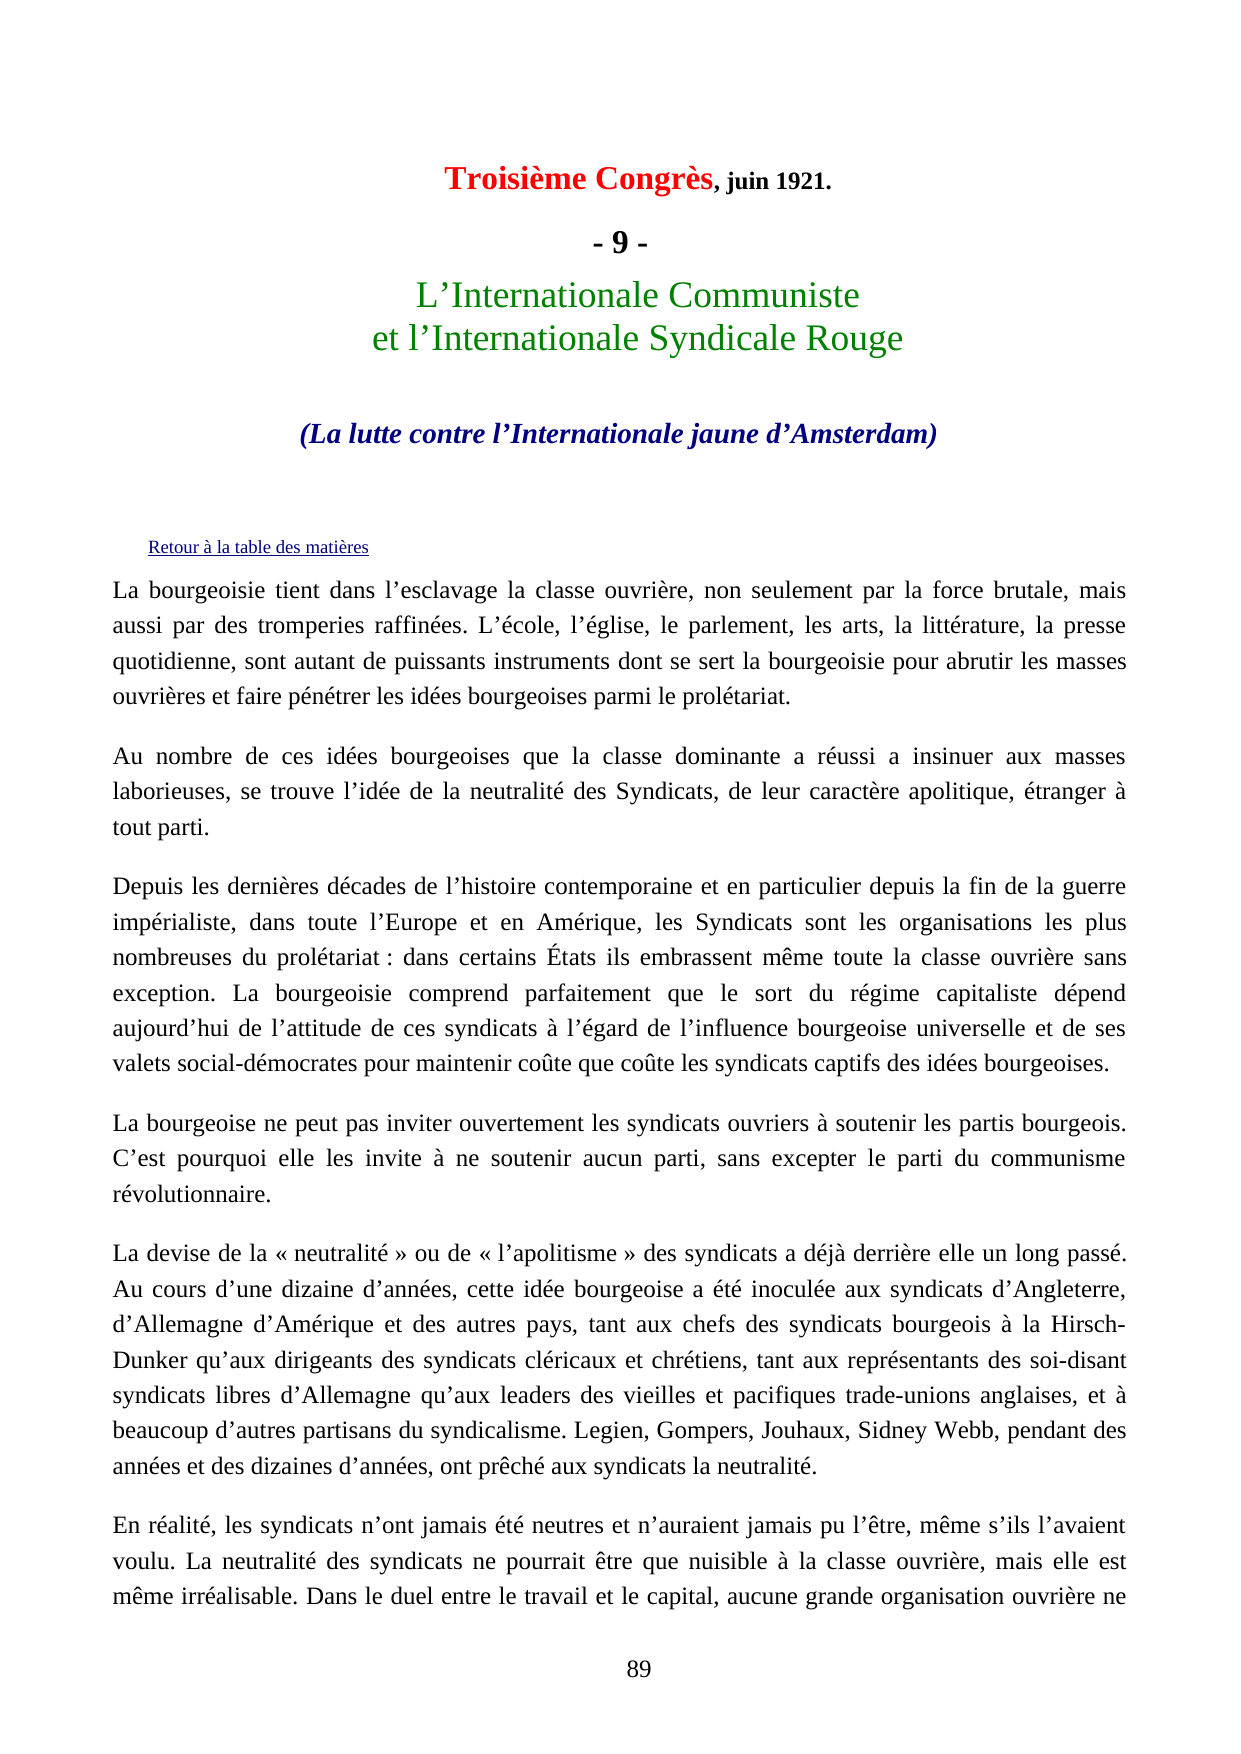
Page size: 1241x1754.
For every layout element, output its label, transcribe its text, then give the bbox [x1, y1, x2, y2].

text La bourgeoise ne peut pas inviter ouvertement les syndicats ouvriers à soutenir les partis bourgeois. C’est pourquoi elle les invite à ne soutenir aucun parti, sans excepter le parti du communisme révolutionnaire. [112, 1103, 1128, 1209]
text La devise de la « neutralité » ou de « l’apolitisme » des syndicats a déjà derrière elle un long passé. Au cours d’une dizaine d’années, cette idée bourgeoise a été inoculée aux syndicats d’Angleterre, d’Allemagne d’Amérique et des autres pays, tant aux chefs des syndicats bourgeois à la Hirsch-Dunker qu’aux dirigeants des syndicats cléricaux et chrétiens, tant aux représentants des soi-disant syndicats libres d’Allemagne qu’aux leaders des vieilles et pacifiques trade-unions anglaises, et à beaucoup d’autres partisans du syndicalisme. Legien, Gompers, Jouhaux, Sidney Webb, pendant des années et des dizaines d’années, ont prêché aux syndicats la neutralité. [112, 1233, 1128, 1481]
text - 9 - [112, 222, 1128, 260]
text En réalité, les syndicats n’ont jamais été neutres et n’auraient jamais pu l’être, même s’ils l’avaient voulu. La neutralité des syndicats ne pourrait être que nuisible à la classe ouvrière, mais elle est même irréalisable. Dans le duel entre le travail et le capital, aucune grande organisation ouvrière ne [112, 1506, 1128, 1612]
text La bourgeoisie tient dans l’esclavage la classe ouvrière, non seulement par la force brutale, mais aussi par des tromperies raffinées. L’école, l’église, le parlement, les arts, la littérature, la presse quotidienne, sont autant de puissants instruments dont se sert la bourgeoisie pour abrutir les masses ouvrières et faire pénétrer les idées bourgeoises parmi le prolétariat. [112, 570, 1128, 712]
text (La lutte contre l’Internationale jaune d’Amsterdam) [112, 416, 1128, 450]
text Retour à la table des matières [148, 536, 1128, 558]
text Au nombre de ces idées bourgeoises que la classe dominante a réussi a insinuer aux masses laborieuses, se trouve l’idée de la neutralité des Syndicats, de leur caractère apolitique, étranger à tout parti. [112, 736, 1128, 842]
text Troisième Congrès, juin 1921. [148, 159, 1128, 197]
text L’Internationale Communiste et l’Internationale Syndicale Rouge [148, 273, 1128, 359]
text Depuis les dernières décades de l’histoire contemporaine et en particulier depuis la fin de la guerre impérialiste, dans toute l’Europe et en Amérique, les Syndicats sont les organisations les plus nombreuses du prolétariat : dans certains États ils embrassent même toute la classe ouvrière sans exception. La bourgeoisie comprend parfaitement que le sort du régime capitaliste dépend aujourd’hui de l’attitude de ces syndicats à l’égard de l’influence bourgeoise universelle et de ses valets social-démocrates pour maintenir coûte que coûte les syndicats captifs des idées bourgeoises. [112, 866, 1128, 1079]
